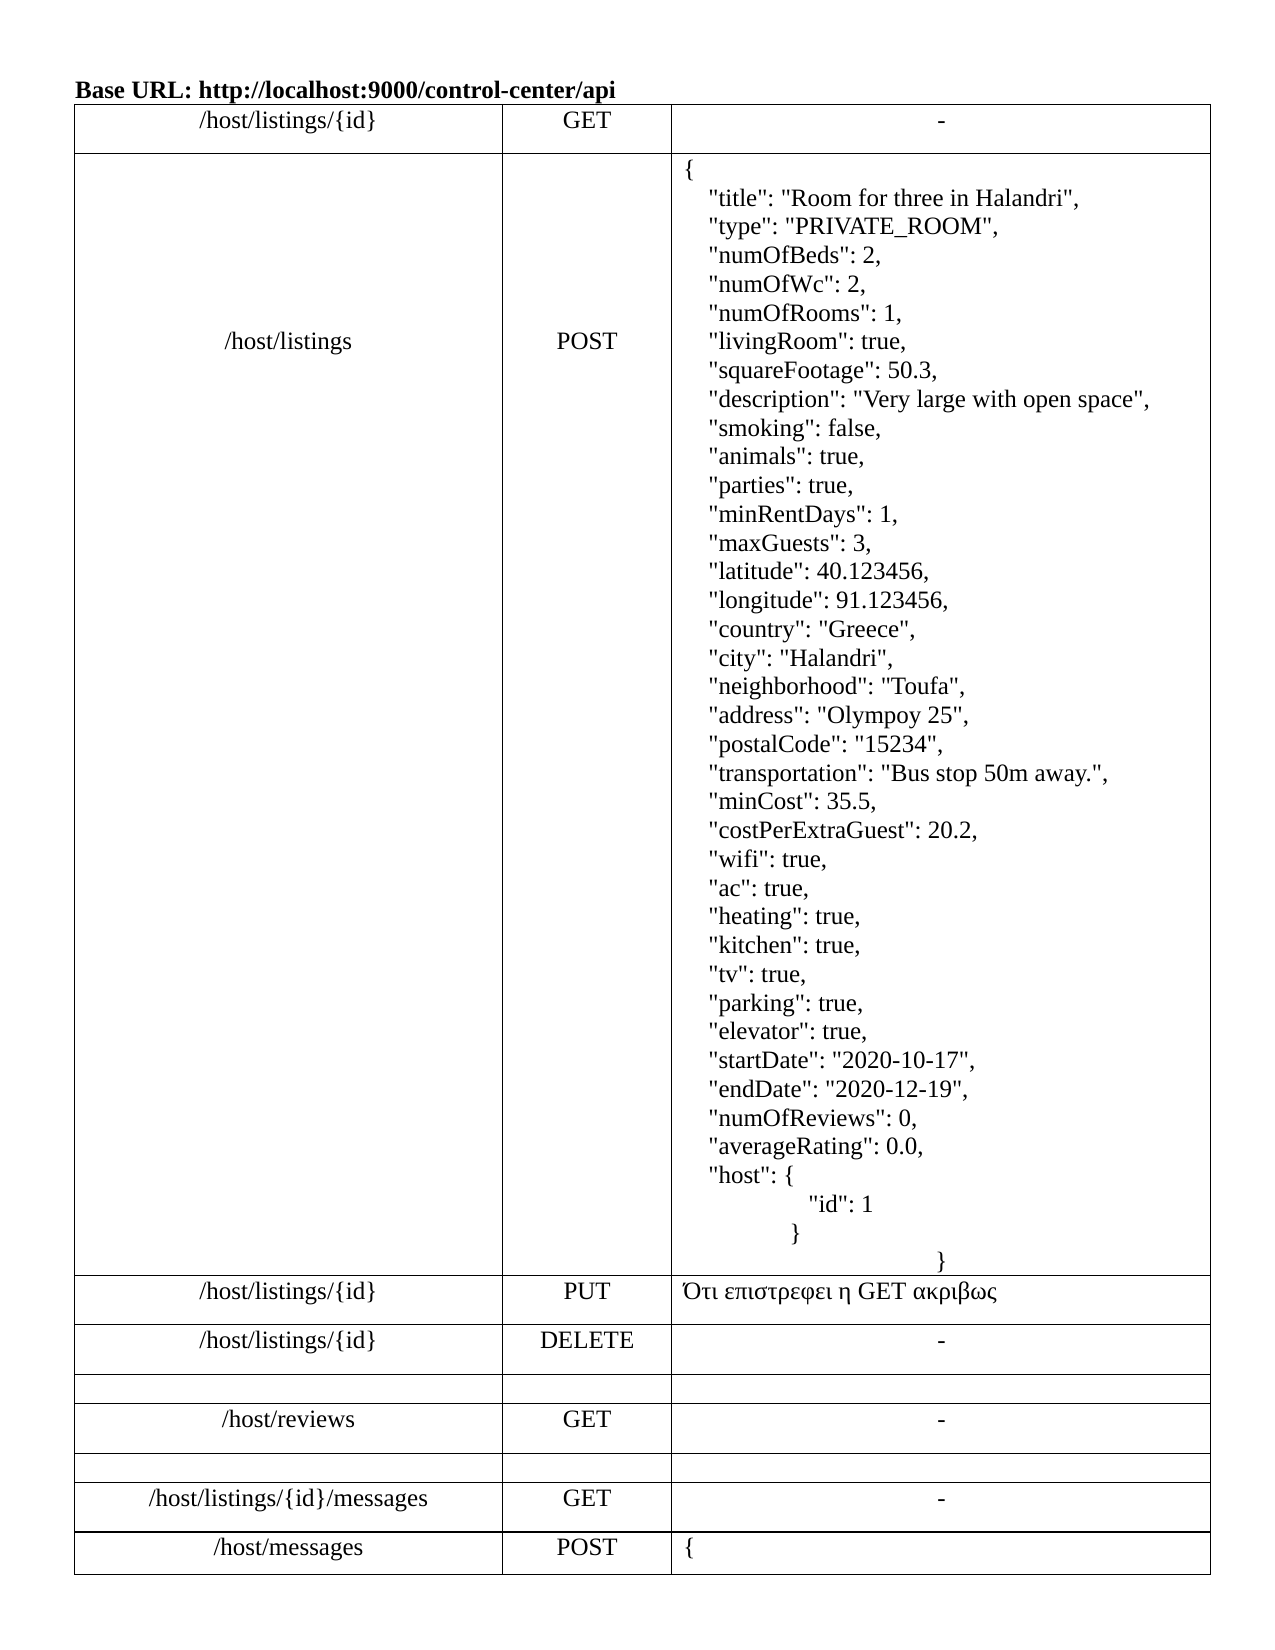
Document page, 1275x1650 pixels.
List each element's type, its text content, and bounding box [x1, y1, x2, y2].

table_cell [1211, 104, 1275, 153]
table_cell /host/messages [75, 1533, 502, 1574]
table_cell GET [503, 1483, 671, 1531]
table_cell [503, 1375, 671, 1403]
table_cell /host/listings/{id} [75, 1325, 502, 1373]
table_cell /host/reviews [75, 1404, 502, 1452]
table_cell [1211, 1403, 1275, 1452]
table_cell - [672, 1483, 1210, 1531]
table_cell [672, 1454, 1210, 1482]
table_cell { [672, 1533, 1210, 1574]
table_cell [75, 1454, 502, 1482]
table_cell PUT [503, 1276, 671, 1324]
table_cell POST [503, 154, 671, 1275]
table_cell [75, 1375, 502, 1403]
table_cell [1211, 1482, 1275, 1531]
table_cell [1211, 1453, 1275, 1482]
table_cell Ότι επιστρεφει η GET ακριβως [672, 1276, 1210, 1324]
table_cell { "title": "Room for three in Halandri", "type": "PRIVATE_ROOM", "numOfBeds": 2, "numOfWc": 2, "numOfRooms": 1, "livingRoom": true, "squareFootage": 50.3, "description": "Very large with open space", "smoking": false, "animals": true, "parties": true, "minRentDays": 1, "maxGuests": 3, "latitude": 40.123456, "longitude": 91.123456, "country": "Greece", "city": "Halandri", "neighborhood": "Toufa", "address": "Olympoy 25", "postalCode": "15234", "transportation": "Bus stop 50m away.", "minCost": 35.5, "costPerExtraGuest": 20.2, "wifi": true, "ac": true, "heating": true, "kitchen": true, "tv": true, "parking": true, "elevator": true, "startDate": "2020-10-17", "endDate": "2020-12-19", "numOfReviews": 0, "averageRating": 0.0, "host": { "id": 1 } } [672, 154, 1210, 1275]
table_cell [1211, 1374, 1275, 1403]
table_cell - [672, 105, 1210, 153]
table_cell [672, 1375, 1210, 1403]
table_cell [503, 1454, 671, 1482]
table_cell [1211, 1324, 1275, 1373]
table_cell POST [503, 1533, 671, 1574]
table_cell - [672, 1404, 1210, 1452]
table_cell [1211, 1531, 1275, 1574]
table_cell GET [503, 105, 671, 153]
table_cell /host/listings/{id} [75, 105, 502, 153]
table_cell /host/listings/{id}/messages [75, 1483, 502, 1531]
table_cell - [672, 1325, 1210, 1373]
table_cell GET [503, 1404, 671, 1452]
table_cell /host/listings [75, 154, 502, 1275]
table_cell /host/listings/{id} [75, 1276, 502, 1324]
table_cell DELETE [503, 1325, 671, 1373]
table_cell [1211, 153, 1275, 1275]
table_cell [1211, 1275, 1275, 1324]
